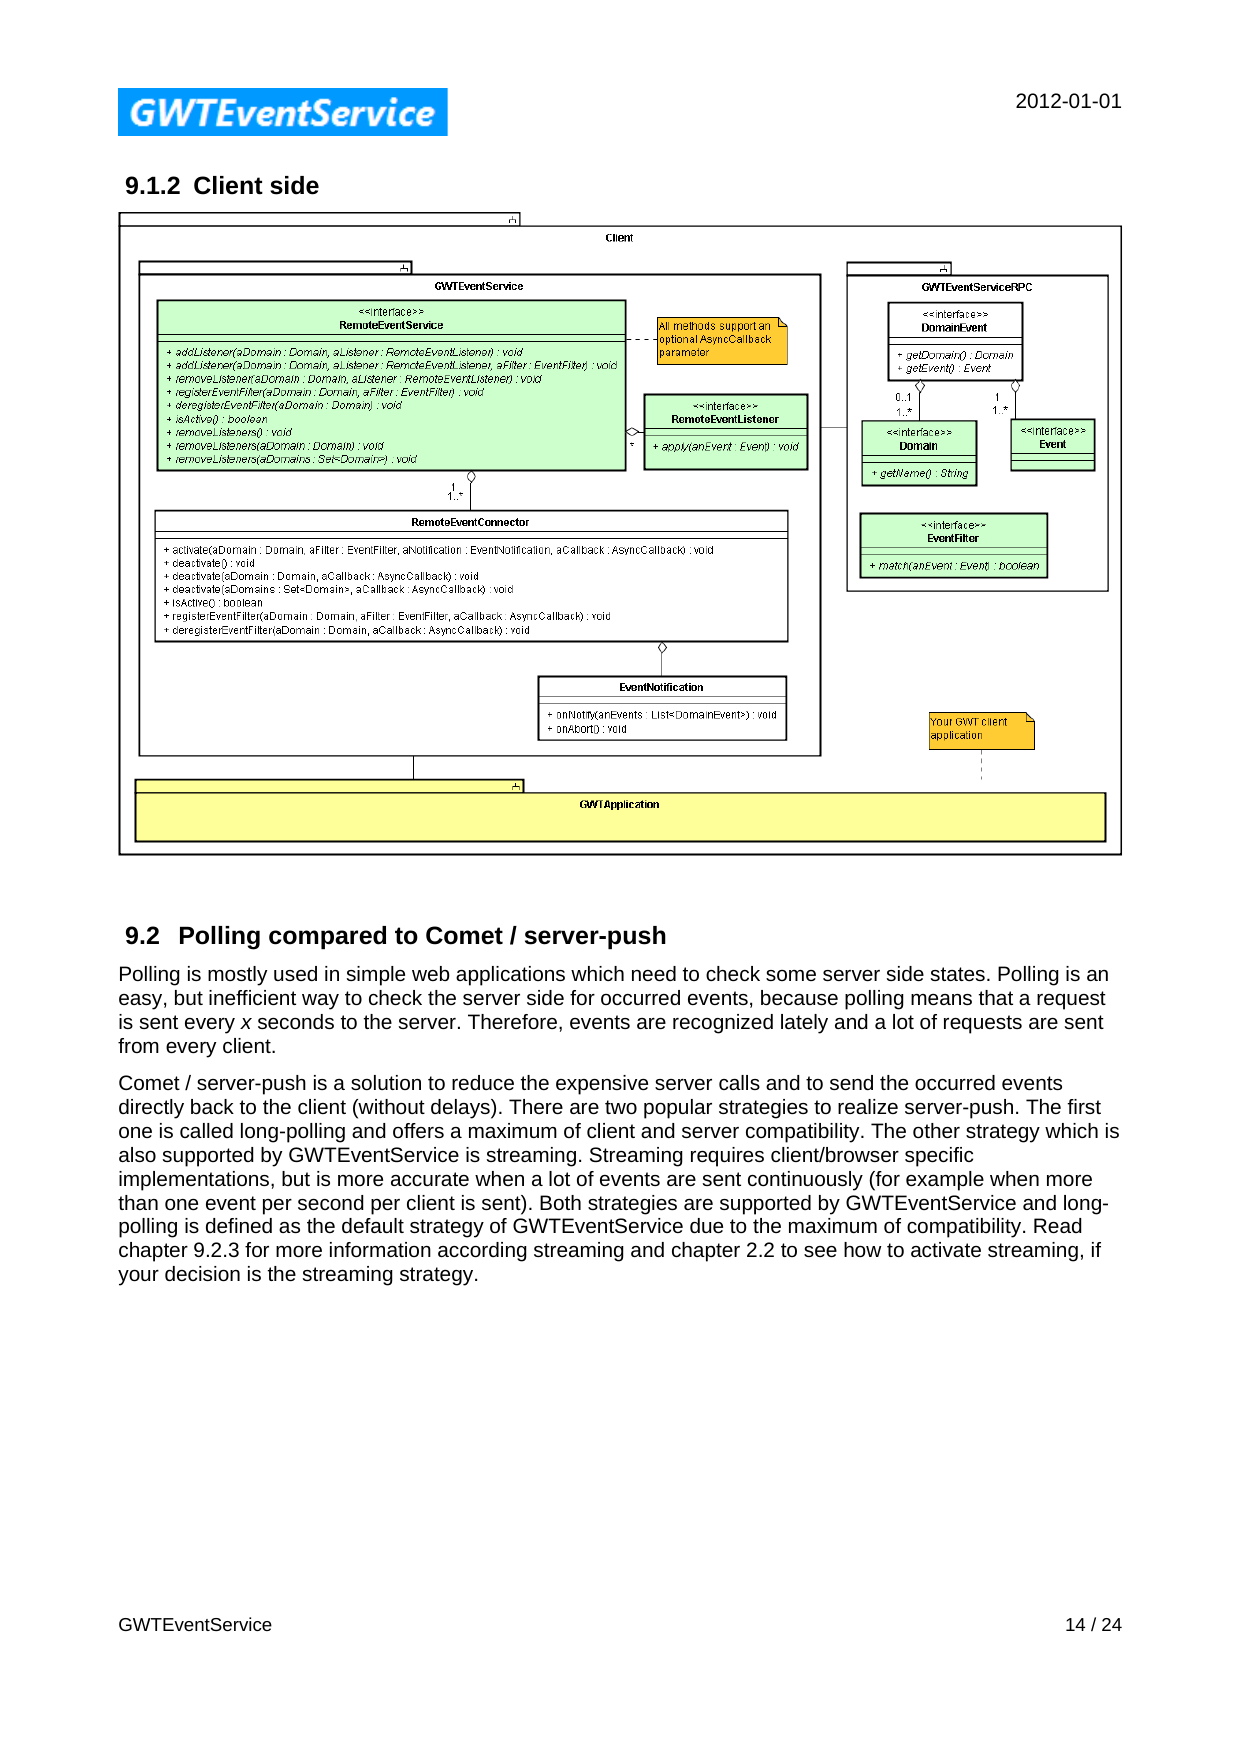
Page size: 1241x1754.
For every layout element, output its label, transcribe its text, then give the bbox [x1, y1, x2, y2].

subtitle Client side [118, 171, 1122, 200]
text Polling is mostly used in simple web applications which need to check some server side states. Polling is an easy, but inefficient way to check the server side for occurred events, because polling means that a request is sent every x seconds to the server. Therefore, events are recognized lately and a lot of requests are sent from every client. [118, 962, 1122, 1058]
subtitle Polling compared to Comet / server-push [118, 921, 1122, 950]
picture [118, 212, 1123, 860]
picture [118, 88, 448, 136]
text Comet / server-push is a solution to reduce the expensive server calls and to send the occurred events directly back to the client (without delays). There are two popular strategies to realize server-push. The first one is called long-polling and offers a maximum of client and server compatibility. The other strategy which is also supported by GWTEventService is streaming. Streaming requires client/browser specific implementations, but is more accurate when a lot of events are sent continuously (for example when more than one event per second per client is sent). Both strategies are supported by GWTEventService and long-polling is defined as the default strategy of GWTEventService due to the maximum of compatibility. Read chapter 9.2.3 for more information according streaming and chapter 2.2 to see how to activate streaming, if your decision is the streaming strategy. [118, 1071, 1122, 1286]
